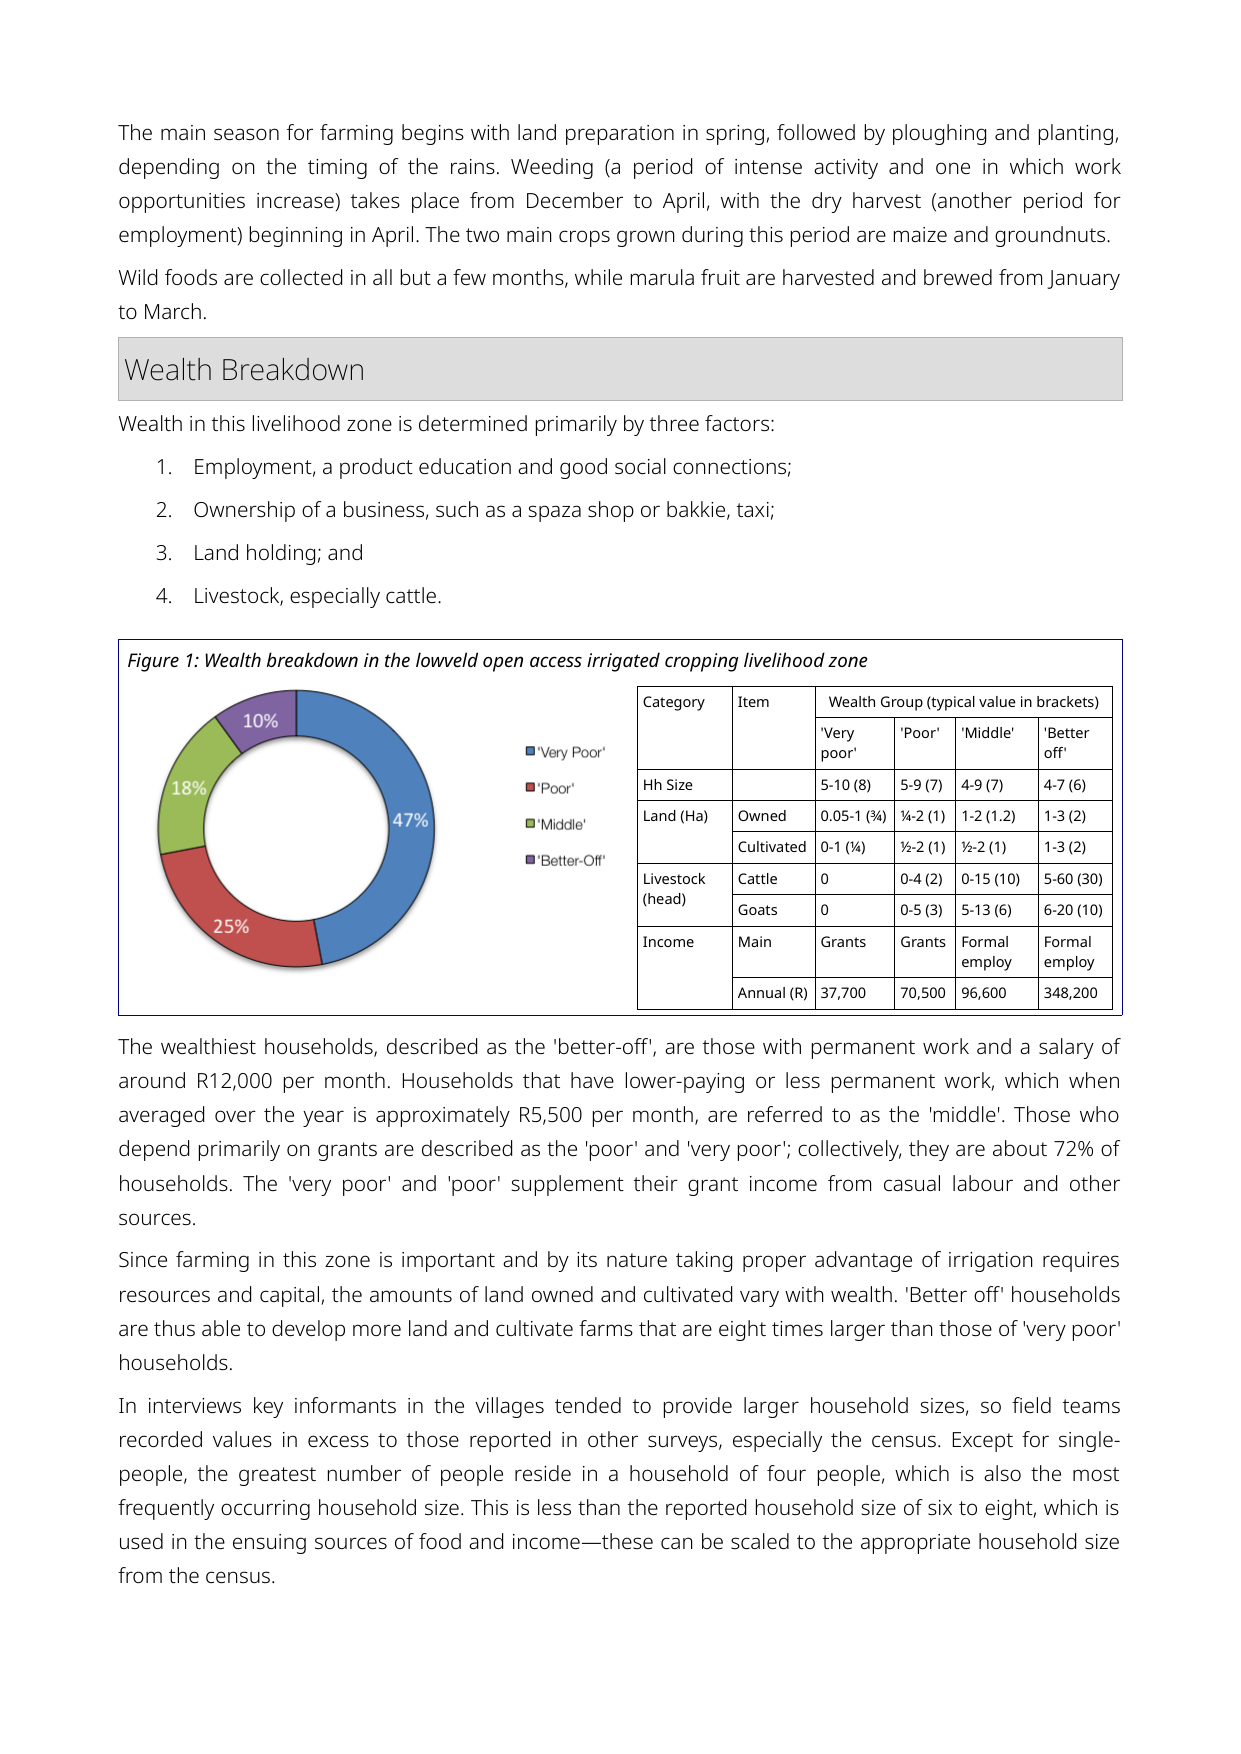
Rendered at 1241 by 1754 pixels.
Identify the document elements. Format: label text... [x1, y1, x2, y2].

table_cell 4-7 (6) [1039, 770, 1112, 800]
table_cell 6-20 (10) [1039, 895, 1112, 926]
table_cell Land (Ha) [638, 801, 732, 863]
table_cell 'Middle' [956, 718, 1038, 768]
text Figure 1: Wealth breakdown in the lowveld open access irrigated cropping livelihood zone [127, 648, 1113, 673]
table_cell 4-9 (7) [956, 770, 1038, 800]
table_cell 1-3 (2) [1039, 832, 1112, 863]
text In interviews key informants in the villages tended to provide larger household sizes, so field teams recorded values in excess to those reported in other surveys, especially the census. Except for single-people, the greatest number of people reside in a household of four people, which is also the most frequently occurring household size. This is less than the reported household size of six to eight, which is used in the ensuing sources of food and income—these can be scaled to the appropriate household size from the census. [118, 1391, 1122, 1589]
table_cell Hh Size [638, 770, 732, 800]
list Livestock, especially cattle. [156, 581, 1122, 609]
table_cell 5-13 (6) [956, 895, 1038, 926]
table_cell 'Very poor' [816, 718, 894, 768]
table_cell 5-9 (7) [895, 770, 955, 800]
table_cell 348,200 [1039, 978, 1112, 1008]
table_cell 96,600 [956, 978, 1038, 1008]
table_header Wealth Breakdown [119, 338, 1122, 400]
table_cell 5-60 (30) [1039, 864, 1112, 894]
table_cell ½-2 (1) [895, 832, 955, 863]
table_cell 1-2 (1.2) [956, 801, 1038, 831]
table_cell Formal employ [1039, 927, 1112, 977]
table_cell Formal employ [956, 927, 1038, 977]
text Since farming in this zone is important and by its nature taking proper advantage of irrigation requires resources and capital, the amounts of land owned and cultivated vary with wealth. 'Better off' households are thus able to develop more land and cultivate farms that are eight times larger than those of 'very poor' households. [118, 1246, 1122, 1376]
text The main season for farming begins with land preparation in spring, followed by ploughing and planting, depending on the timing of the rains. Weeding (a period of intense activity and one in which work opportunities increase) takes place from December to April, with the dry harvest (another period for employment) beginning in April. The two main crops grown during this period are maize and groundnuts. [118, 118, 1122, 249]
table_cell 0 [816, 895, 894, 926]
table_cell Grants [816, 927, 894, 977]
list Employment, a product education and good social connections; [156, 452, 1122, 481]
text Wealth in this livelihood zone is determined primarily by three factors: [118, 409, 1122, 438]
table_cell 5-10 (8) [816, 770, 894, 800]
table_cell ¼-2 (1) [895, 801, 955, 831]
table_header Item [733, 687, 815, 768]
table_cell 'Better off' [1039, 718, 1112, 768]
table_cell Livestock (head) [638, 864, 732, 926]
table_cell 0-5 (3) [895, 895, 955, 926]
text Wild foods are collected in all but a few months, while marula fruit are harvested and brewed from January to March. [118, 263, 1122, 326]
table_cell 0-1 (¼) [816, 832, 894, 863]
text [119, 640, 1122, 1015]
table_cell 0-4 (2) [895, 864, 955, 894]
table_cell ½-2 (1) [956, 832, 1038, 863]
table_cell 'Poor' [895, 718, 955, 768]
table_cell 0.05-1 (¾) [816, 801, 894, 831]
list Land holding; and [156, 538, 1122, 567]
table_cell 1-3 (2) [1039, 801, 1112, 831]
table_header Wealth Group (typical value in brackets) [816, 687, 1112, 717]
table_cell 0-15 (10) [956, 864, 1038, 894]
table_cell Grants [895, 927, 955, 977]
table_cell Owned [733, 801, 815, 831]
table_cell 0 [816, 864, 894, 894]
table_cell Goats [733, 895, 815, 926]
table_cell Income [638, 927, 732, 1008]
table_cell 37,700 [816, 978, 894, 1008]
table_cell Annual (R) [733, 978, 815, 1008]
table_cell [733, 770, 815, 800]
text [118, 624, 1122, 639]
list Ownership of a business, such as a spaza shop or bakkie, taxi; [156, 495, 1122, 524]
table_cell Cultivated [733, 832, 815, 863]
table_cell Main [733, 927, 815, 977]
table_header Category [638, 687, 732, 768]
text The wealthiest households, described as the 'better-off', are those with permanent work and a salary of around R12,000 per month. Households that have lower-paying or less permanent work, which when averaged over the year is approximately R5,500 per month, are referred to as the 'middle'. Those who depend primarily on grants are described as the 'poor' and 'very poor'; collectively, they are about 72% of households. The 'very poor' and 'poor' supplement their grant income from casual labour and other sources. [118, 1016, 1122, 1231]
table_cell Cattle [733, 864, 815, 894]
picture [128, 677, 633, 985]
table_cell 70,500 [895, 978, 955, 1008]
